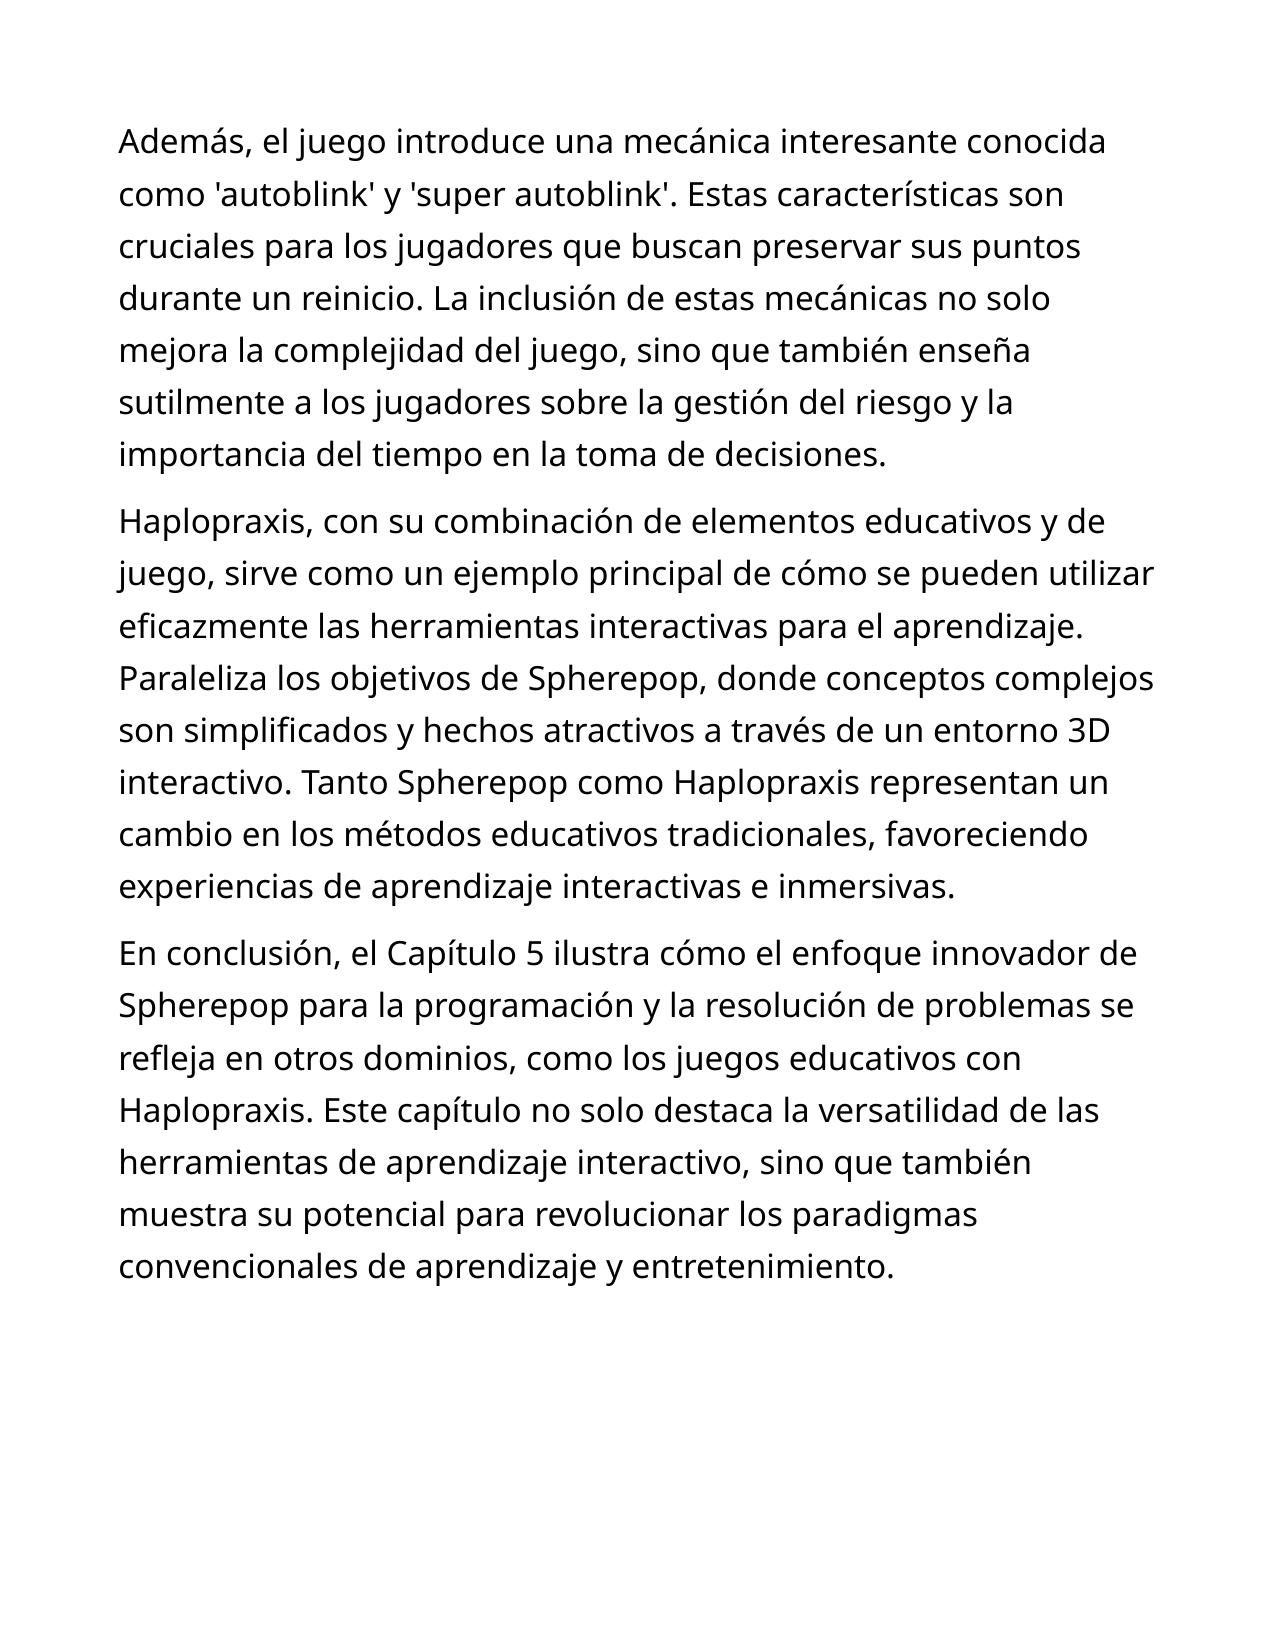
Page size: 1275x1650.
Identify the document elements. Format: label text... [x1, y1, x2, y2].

text Haplopraxis, con su combinación de elementos educativos y de juego, sirve como un ejemplo principal de cómo se pueden utilizar eficazmente las herramientas interactivas para el aprendizaje. Paraleliza los objetivos de Spherepop, donde conceptos complejos son simplificados y hechos atractivos a través de un entorno 3D interactivo. Tanto Spherepop como Haplopraxis representan un cambio en los métodos educativos tradicionales, favoreciendo experiencias de aprendizaje interactivas e inmersivas. [118, 498, 1157, 909]
text En conclusión, el Capítulo 5 ilustra cómo el enfoque innovador de Spherepop para la programación y la resolución de problemas se refleja en otros dominios, como los juegos educativos con Haplopraxis. Este capítulo no solo destaca la versatilidad de las herramientas de aprendizaje interactivo, sino que también muestra su potencial para revolucionar los paradigmas convencionales de aprendizaje y entretenimiento. [118, 930, 1157, 1289]
text Además, el juego introduce una mecánica interesante conocida como 'autoblink' y 'super autoblink'. Estas características son cruciales para los jugadores que buscan preservar sus puntos durante un reinicio. La inclusión de estas mecánicas no solo mejora la complejidad del juego, sino que también enseña sutilmente a los jugadores sobre la gestión del riesgo y la importancia del tiempo en la toma de decisiones. [118, 118, 1157, 477]
